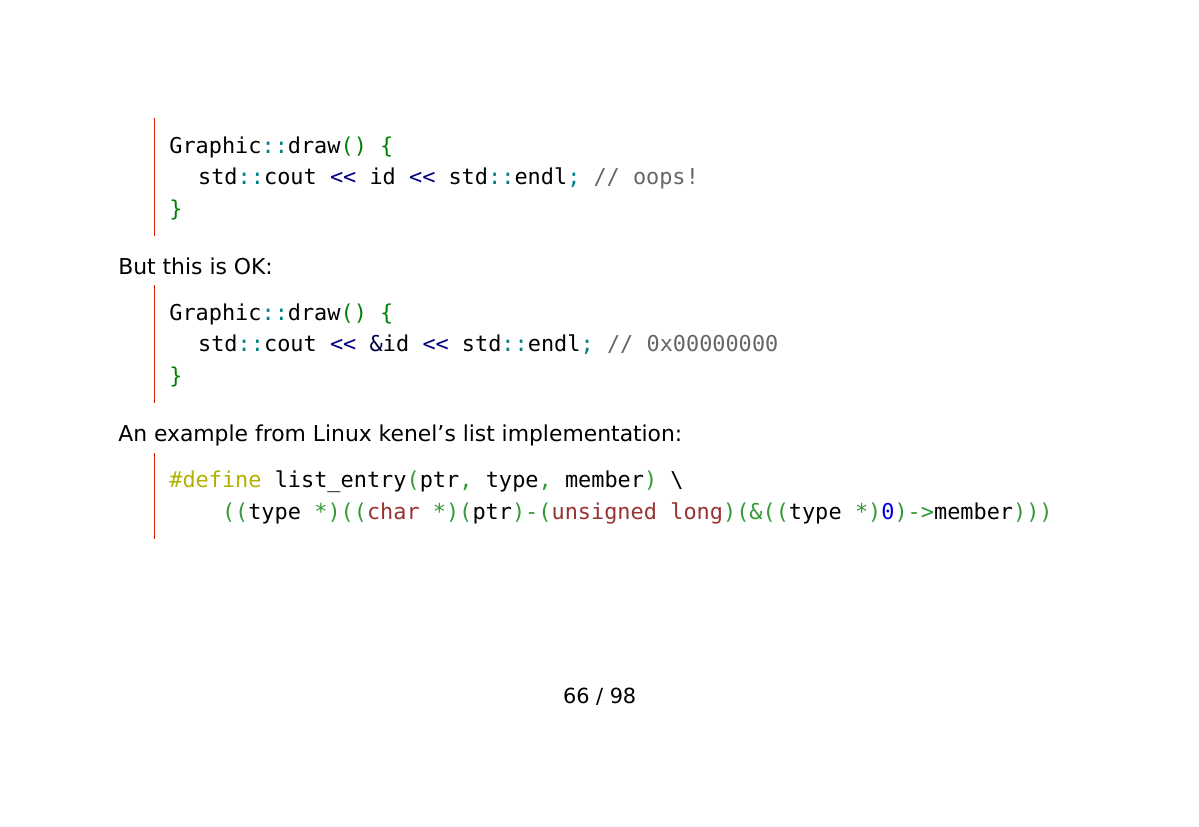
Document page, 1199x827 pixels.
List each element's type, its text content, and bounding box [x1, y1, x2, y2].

text std::cout << id << std::endl; // oops! [155, 149, 1081, 181]
text std::cout << &id << std::endl; // 0x00000000 [155, 317, 1081, 348]
text An example from Linux kenel’s list implementation: [118, 421, 1081, 447]
text Graphic::draw() { [155, 285, 1081, 317]
text But this is OK: [118, 254, 1081, 279]
text Graphic::draw() { [155, 118, 1081, 149]
text } [155, 348, 1081, 403]
text } [155, 181, 1081, 236]
text #define list_entry(ptr, type, member) \ [154, 452, 1081, 484]
text ((type *)((char *)(ptr)-(unsigned long)(&((type *)0)->member))) [155, 484, 1081, 539]
